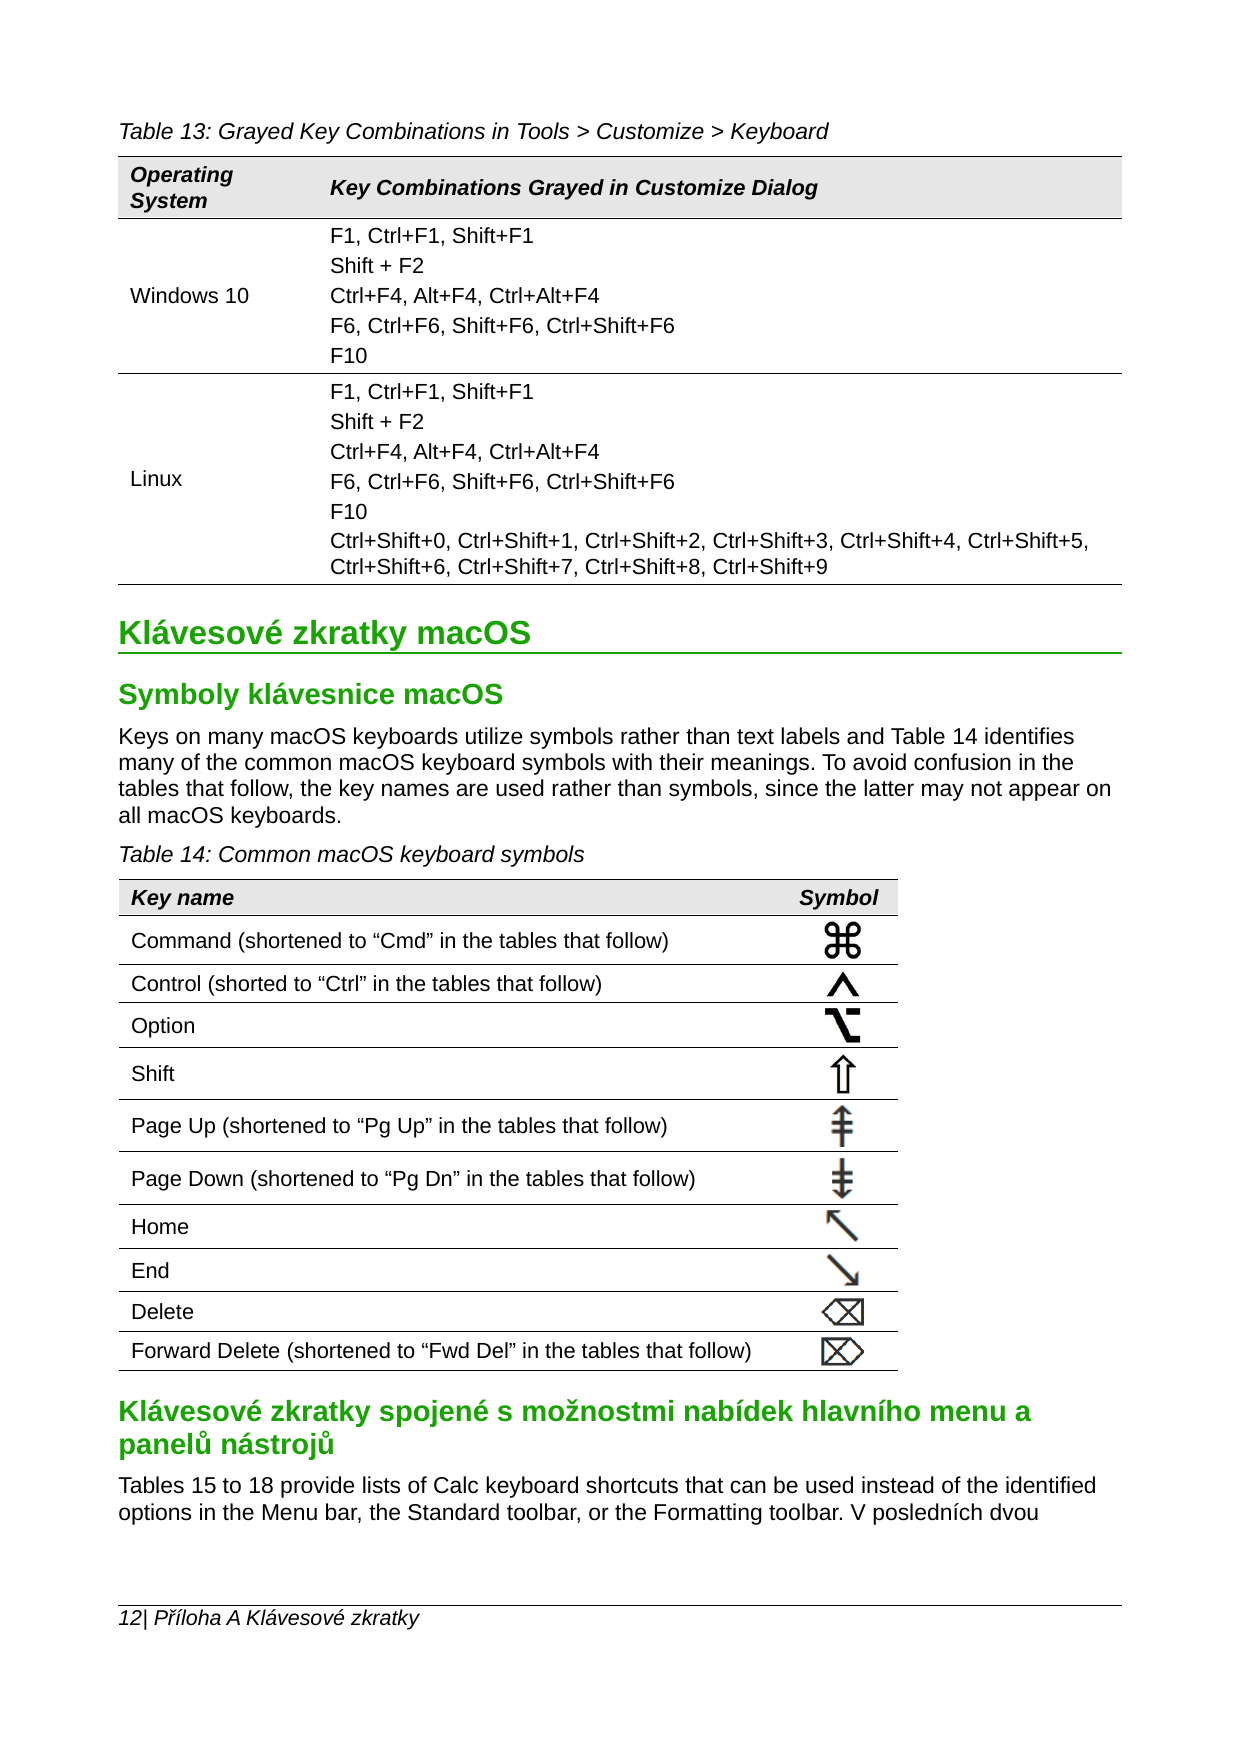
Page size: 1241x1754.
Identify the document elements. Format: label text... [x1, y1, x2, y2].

text Table 14: Common macOS keyboard symbols [118, 841, 1122, 867]
picture [824, 1008, 861, 1043]
table_cell Home [119, 1205, 787, 1248]
table_header Key name [119, 880, 787, 914]
table_cell F1, Ctrl+F1, Shift+F1 Shift + F2 Ctrl+F4, Alt+F4, Ctrl+Alt+F4 F6, Ctrl+F6, Shift+F6, Ctrl+Shift+F6 F10 Ctrl+Shift+0, Ctrl+Shift+1, Ctrl+Shift+2, Ctrl+Shift+3, Ctrl+Shift+4, Ctrl+Shift+5, Ctrl+Shift+6, Ctrl+Shift+7, Ctrl+Shift+8, Ctrl+Shift+9 [318, 374, 1122, 583]
picture [820, 1336, 865, 1366]
table_cell [787, 1100, 898, 1151]
table_cell Delete [119, 1292, 787, 1331]
picture [829, 1053, 857, 1094]
table_header Key Combinations Grayed in Customize Dialog [318, 157, 1122, 217]
table_cell Page Down (shortened to “Pg Dn” in the tables that follow) [119, 1152, 787, 1204]
table_cell Page Up (shortened to “Pg Up” in the tables that follow) [119, 1100, 787, 1151]
table_cell [787, 1249, 898, 1291]
table_cell Control (shorted to “Ctrl” in the tables that follow) [119, 965, 787, 1002]
table_cell [787, 1048, 898, 1098]
table_cell Command (shortened to “Cmd” in the tables that follow) [119, 916, 787, 964]
picture [830, 1104, 855, 1147]
table_header Symbol [787, 880, 898, 914]
table_cell [787, 916, 898, 964]
table_header Operating System [118, 157, 318, 217]
table_cell [787, 1205, 898, 1248]
table_cell [787, 1292, 898, 1331]
table_cell Windows 10 [118, 219, 318, 373]
picture [825, 1253, 860, 1287]
table_cell [787, 965, 898, 1002]
picture [823, 920, 862, 960]
text Table 13: Grayed Key Combinations in Tools > Customize > Keyboard [118, 118, 1122, 144]
table_cell Linux [118, 374, 318, 583]
table_cell [787, 1003, 898, 1047]
text Tables 15 to 18 provide lists of Calc keyboard shortcuts that can be used instead of the identified options in the Menu bar, the Standard toolbar, or the Formatting toolbar. V posledních dvou [118, 1472, 1122, 1525]
table_cell Option [119, 1003, 787, 1047]
table_cell [787, 1152, 898, 1204]
table_cell Shift [119, 1048, 787, 1098]
picture [820, 1297, 865, 1326]
subtitle Symboly klávesnice macOS [118, 677, 1122, 711]
subtitle Klávesové zkratky macOS [118, 613, 1122, 652]
table_cell F1, Ctrl+F1, Shift+F1 Shift + F2 Ctrl+F4, Alt+F4, Ctrl+Alt+F4 F6, Ctrl+F6, Shift+F6, Ctrl+Shift+F6 F10 [318, 219, 1122, 373]
table_cell End [119, 1249, 787, 1291]
table_cell [787, 1332, 898, 1370]
picture [825, 1210, 860, 1243]
table_cell Forward Delete (shortened to “Fwd Del” in the tables that follow) [119, 1332, 787, 1370]
subtitle Klávesové zkratky spojené s možnostmi nabídek hlavního menu a panelů nástrojů [118, 1394, 1122, 1461]
picture [825, 970, 860, 998]
text Keys on many macOS keyboards utilize symbols rather than text labels and Table 14 identifies many of the common macOS keyboard symbols with their meanings. To avoid confusion in the tables that follow, the key names are used rather than symbols, since the latter may not appear on all macOS keyboards. [118, 723, 1122, 828]
picture [832, 1157, 853, 1200]
